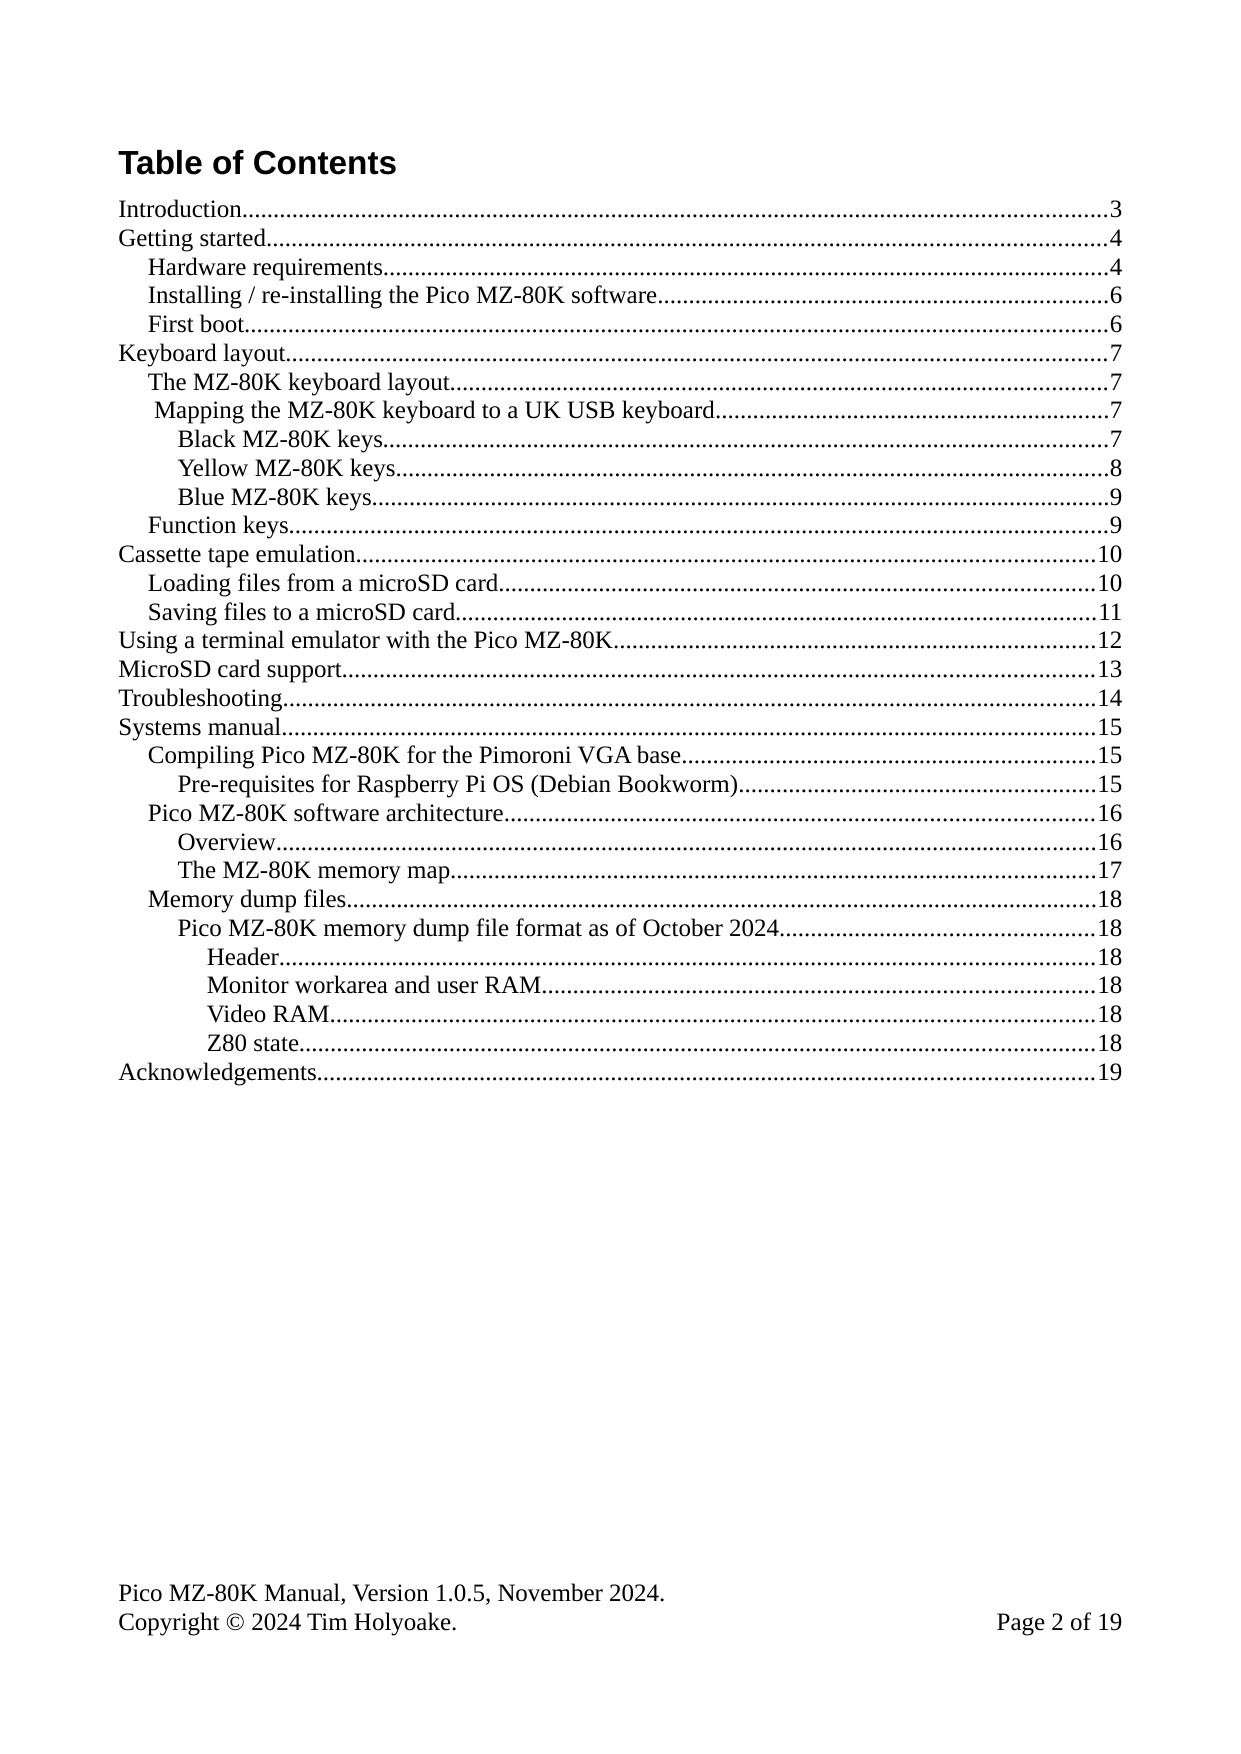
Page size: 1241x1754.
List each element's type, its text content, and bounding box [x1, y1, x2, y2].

text Saving files to a microSD card 11 [148, 597, 1122, 625]
text Monitor workarea and user RAM 18 [207, 970, 1122, 999]
text Troubleshooting 14 [118, 683, 1122, 712]
text Systems manual 15 [118, 712, 1122, 740]
text Header 18 [207, 942, 1122, 970]
text The MZ-80K memory map 17 [177, 855, 1122, 884]
text Overview 16 [177, 827, 1122, 855]
text Mapping the MZ-80K keyboard to a UK USB keyboard 7 [148, 395, 1122, 424]
text MicroSD card support 13 [118, 654, 1122, 683]
text Getting started 4 [118, 223, 1122, 252]
text Pico MZ-80K memory dump file format as of October 2024. 18 [177, 913, 1122, 942]
text Compiling Pico MZ-80K for the Pimoroni VGA base 15 [148, 740, 1122, 769]
text Hardware requirements 4 [148, 252, 1122, 280]
text Z80 state 18 [207, 1028, 1122, 1057]
text Yellow MZ-80K keys 8 [177, 453, 1122, 482]
text Loading files from a microSD card 10 [148, 568, 1122, 597]
text Cassette tape emulation 10 [118, 539, 1122, 568]
text Pico MZ-80K software architecture 16 [148, 798, 1122, 827]
text Black MZ-80K keys 7 [177, 424, 1122, 453]
text Keyboard layout 7 [118, 338, 1122, 367]
text The MZ-80K keyboard layout 7 [148, 367, 1122, 395]
text Video RAM 18 [207, 999, 1122, 1028]
text First boot 6 [148, 309, 1122, 338]
text Memory dump files 18 [148, 884, 1122, 913]
text Blue MZ-80K keys 9 [177, 482, 1122, 510]
text Pre-requisites for Raspberry Pi OS (Debian Bookworm) 15 [177, 769, 1122, 798]
text Acknowledgements 19 [118, 1057, 1122, 1085]
text Installing / re-installing the Pico MZ-80K software 6 [148, 280, 1122, 309]
subtitle Table of Contents [118, 143, 1122, 182]
text Function keys 9 [148, 510, 1122, 539]
text Using a terminal emulator with the Pico MZ-80K 12 [118, 625, 1122, 654]
text Introduction 3 [118, 194, 1122, 223]
